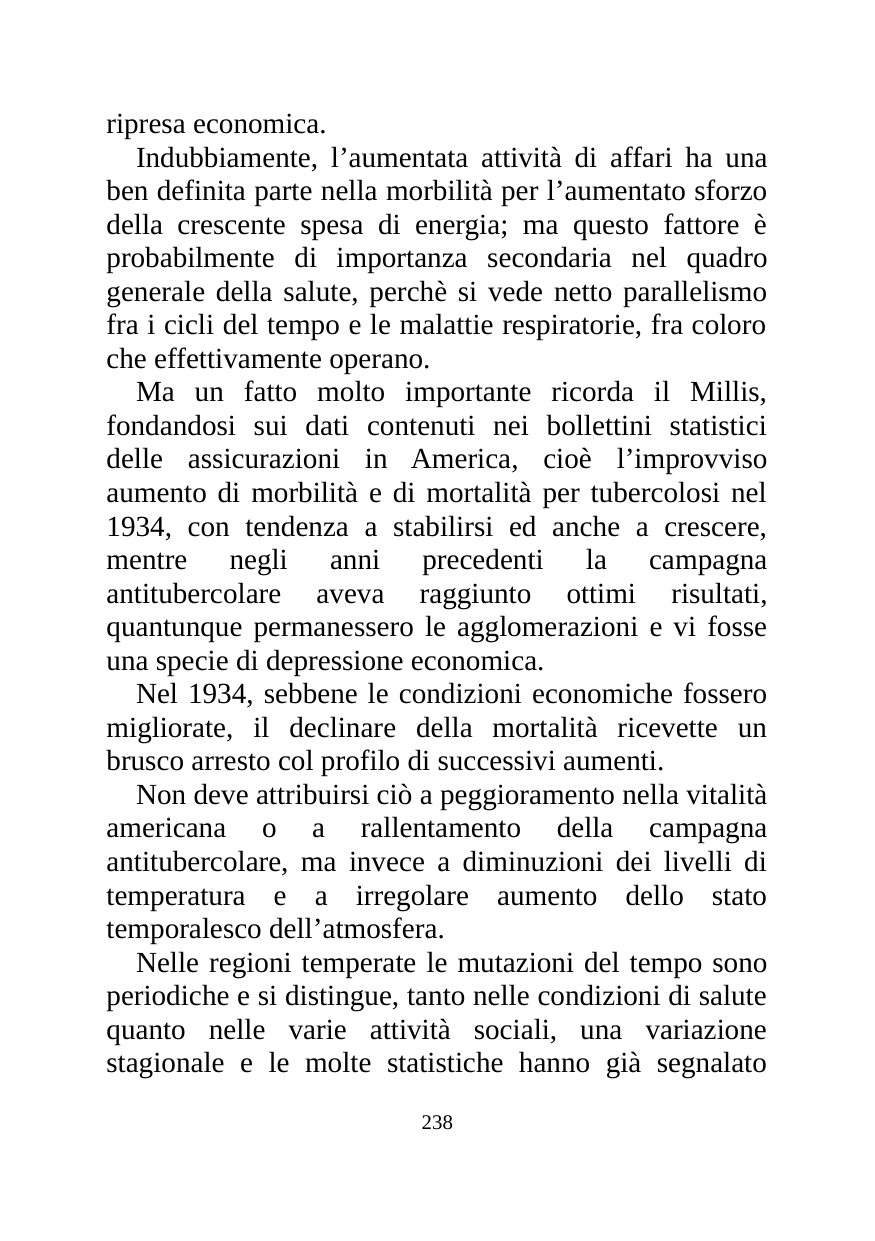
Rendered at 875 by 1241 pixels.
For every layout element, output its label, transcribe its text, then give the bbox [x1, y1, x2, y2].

text Non deve attribuirsi ciò a peggioramento nella vitalità americana o a rallentamento della campagna antitubercolare, ma invece a diminuzioni dei livelli di temperatura e a irregolare aumento dello stato temporalesco dell’atmosfera. [106, 777, 768, 945]
text Ma un fatto molto importante ricorda il Millis, fondandosi sui dati contenuti nei bollettini statistici delle assicurazioni in America, cioè l’improvviso aumento di morbilità e di mortalità per tubercolosi nel 1934, con tendenza a stabilirsi ed anche a crescere, mentre negli anni precedenti la campagna antitubercolare aveva raggiunto ottimi risultati, quantunque permanessero le agglomerazioni e vi fosse una specie di depressione economica. [106, 374, 768, 676]
text Nel 1934, sebbene le condizioni economiche fossero migliorate, il declinare della mortalità ricevette un brusco arresto col profilo di successivi aumenti. [106, 676, 768, 777]
text ripresa economica. [106, 106, 768, 140]
text Indubbiamente, l’aumentata attività di affari ha una ben definita parte nella morbilità per l’aumentato sforzo della crescente spesa di energia; ma questo fattore è probabilmente di importanza secondaria nel quadro generale della salute, perchè si vede netto parallelismo fra i cicli del tempo e le malattie respiratorie, fra coloro che effettivamente operano. [106, 140, 768, 374]
text Nelle regioni temperate le mutazioni del tempo sono periodiche e si distingue, tanto nelle condizioni di salute quanto nelle varie attività sociali, una variazione stagionale e le molte statistiche hanno già segnalato [106, 945, 768, 1079]
